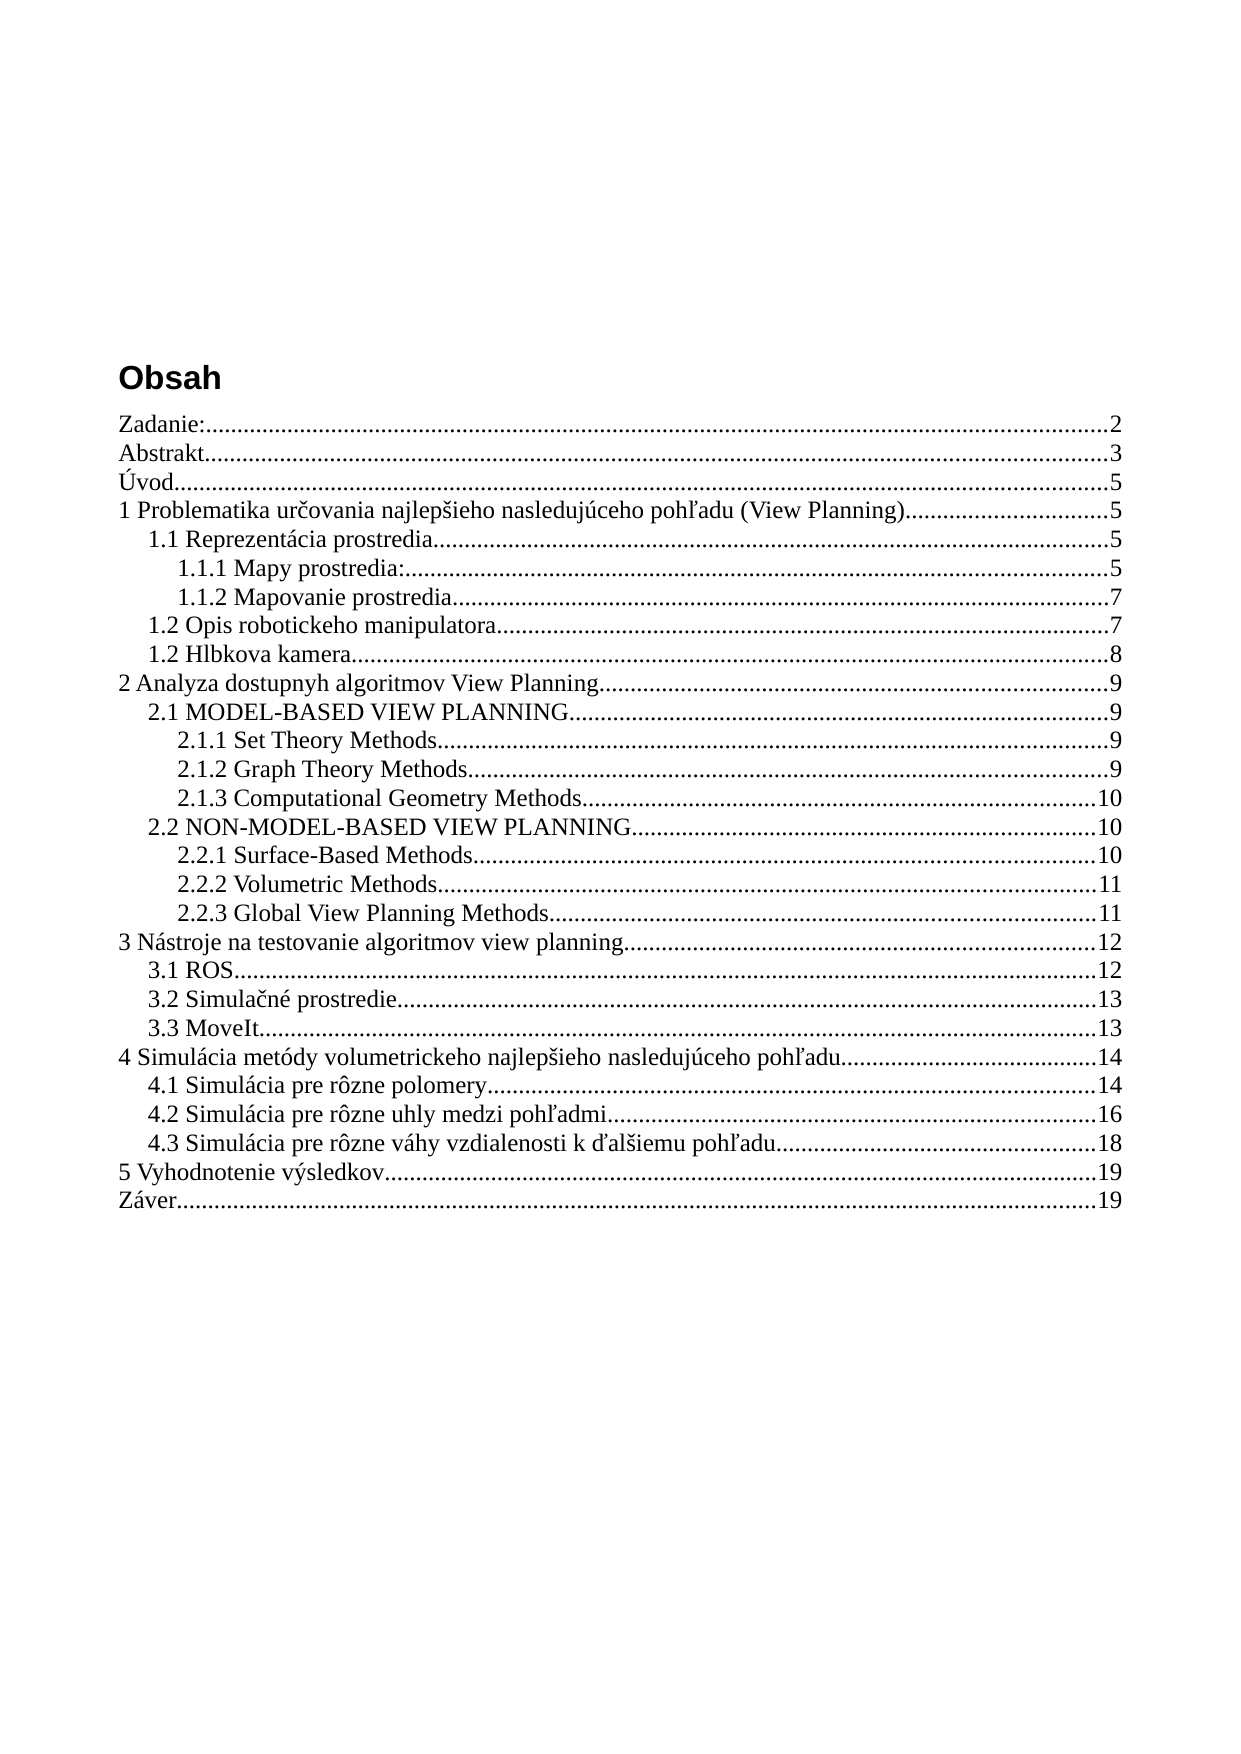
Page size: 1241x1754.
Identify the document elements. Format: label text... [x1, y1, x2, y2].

text 2.1 MODEL-BASED VIEW PLANNING 9 [148, 697, 1122, 725]
text 4.1 Simulácia pre rôzne polomery 14 [148, 1070, 1122, 1099]
text 4 Simulácia metódy volumetrickeho najlepšieho nasledujúceho pohľadu 14 [118, 1042, 1122, 1070]
text 2.1.3 Computational Geometry Methods 10 [177, 783, 1122, 812]
text 4.2 Simulácia pre rôzne uhly medzi pohľadmi 16 [148, 1099, 1122, 1128]
text 1 Problematika určovania najlepšieho nasledujúceho pohľadu (View Planning) 5 [118, 495, 1122, 524]
text 1.1.1 Mapy prostredia: 5 [177, 553, 1122, 582]
text 2.2.2 Volumetric Methods 11 [177, 869, 1122, 898]
text 2.2.1 Surface-Based Methods 10 [177, 840, 1122, 869]
text 1.2 Hlbkova kamera 8 [148, 639, 1122, 668]
text 2 Analyza dostupnyh algoritmov View Planning 9 [118, 668, 1122, 697]
text 3.2 Simulačné prostredie 13 [148, 984, 1122, 1013]
text Zadanie: 2 [118, 409, 1122, 438]
text Záver 19 [118, 1185, 1122, 1214]
text 3.3 MoveIt 13 [148, 1013, 1122, 1042]
text 4.3 Simulácia pre rôzne váhy vzdialenosti k ďalšiemu pohľadu 18 [148, 1128, 1122, 1157]
text 2.1.1 Set Theory Methods 9 [177, 725, 1122, 754]
text 1.1 Reprezentácia prostredia 5 [148, 524, 1122, 553]
text 3.1 ROS 12 [148, 955, 1122, 984]
text Abstrakt 3 [118, 438, 1122, 467]
text 5 Vyhodnotenie výsledkov 19 [118, 1157, 1122, 1185]
subtitle Obsah [118, 358, 1122, 397]
text 2.1.2 Graph Theory Methods 9 [177, 754, 1122, 783]
text 1.1.2 Mapovanie prostredia 7 [177, 582, 1122, 610]
text 3 Nástroje na testovanie algoritmov view planning 12 [118, 927, 1122, 955]
text Úvod 5 [118, 467, 1122, 495]
text 1.2 Opis robotickeho manipulatora 7 [148, 610, 1122, 639]
text 2.2.3 Global View Planning Methods 11 [177, 898, 1122, 927]
text 2.2 NON-MODEL-BASED VIEW PLANNING 10 [148, 812, 1122, 840]
